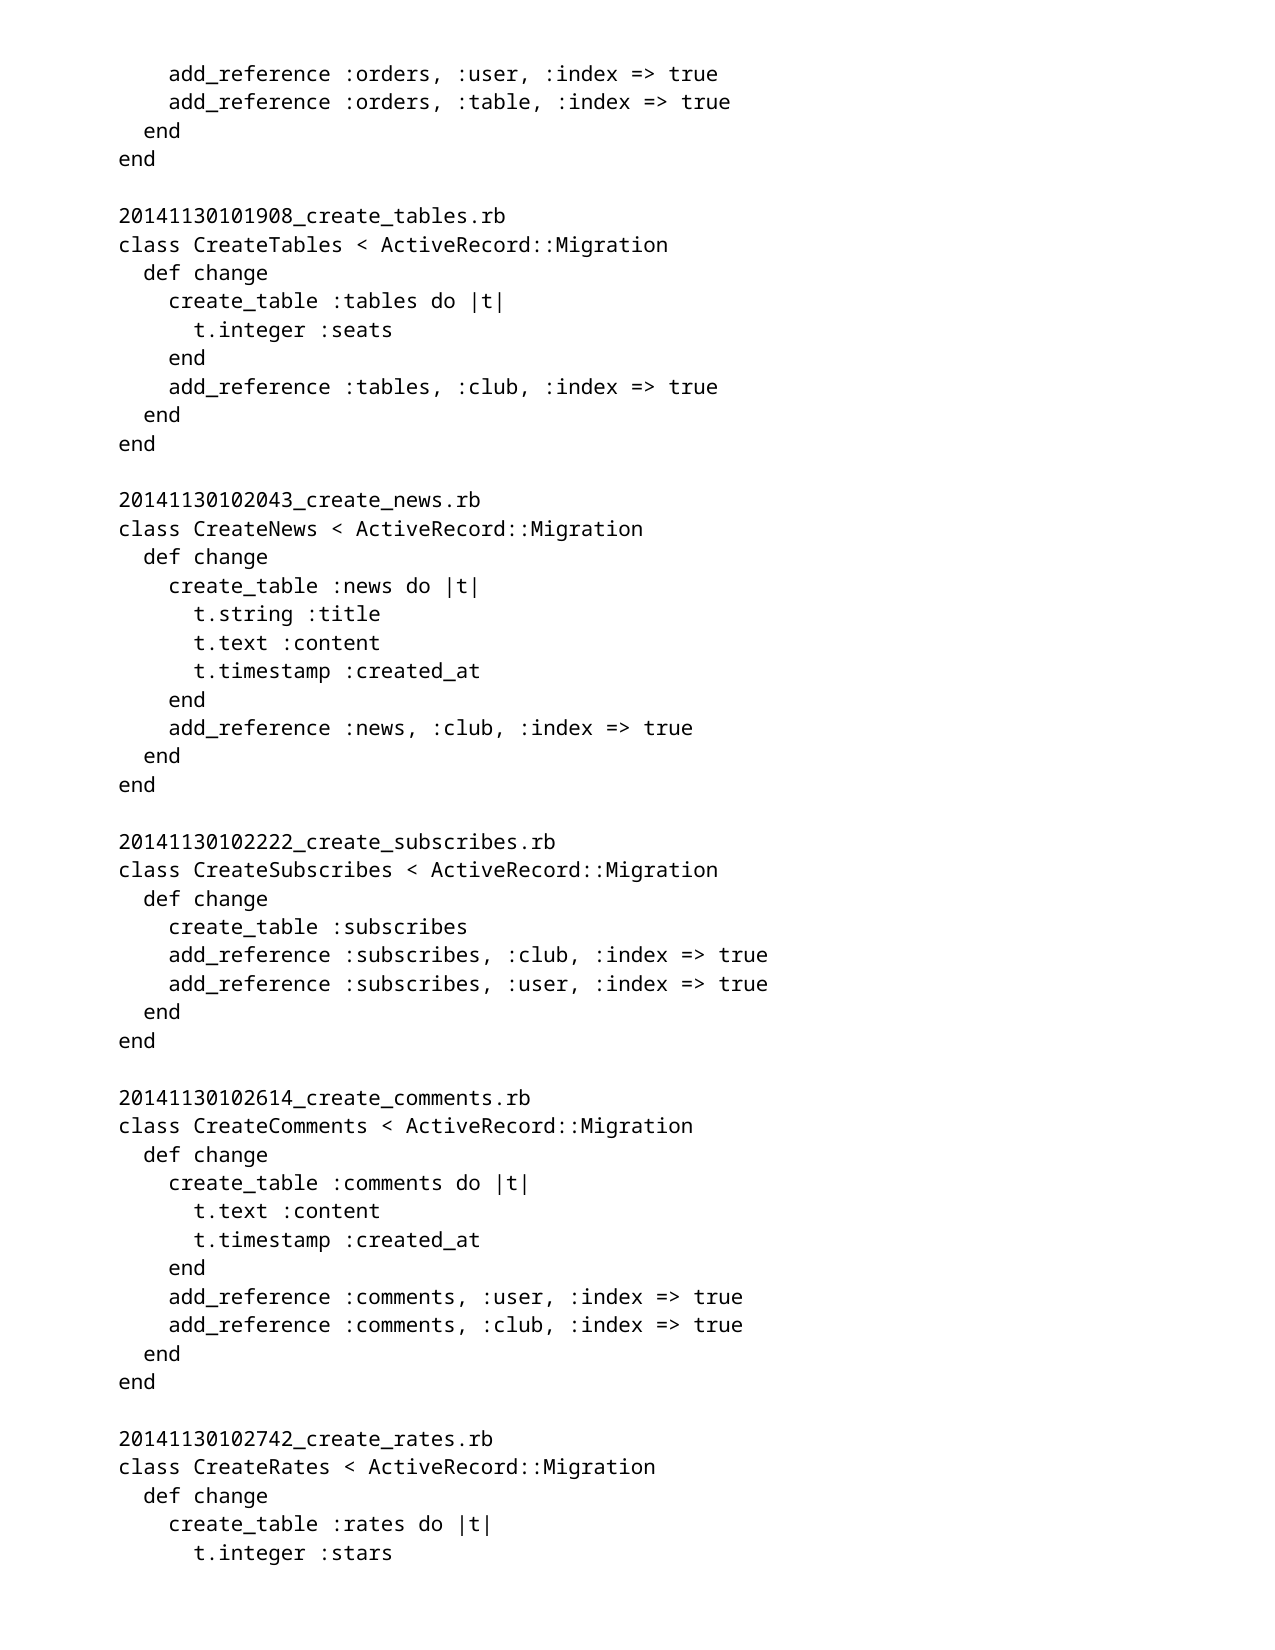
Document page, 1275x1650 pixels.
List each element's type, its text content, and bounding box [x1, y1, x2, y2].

text 20141130102614_create_comments.rb [118, 1083, 1216, 1111]
text class CreateRates < ActiveRecord::Migration [118, 1452, 1216, 1481]
text def change [118, 258, 1216, 287]
text end [118, 144, 1216, 173]
text class CreateComments < ActiveRecord::Migration [118, 1111, 1216, 1140]
text def change [118, 1140, 1216, 1168]
text add_reference :tables, :club, :index => true [118, 372, 1216, 400]
text add_reference :orders, :table, :index => true [118, 87, 1216, 116]
text 20141130102043_create_news.rb [118, 486, 1216, 514]
text end [118, 1026, 1216, 1054]
text t.text :content [118, 1197, 1216, 1225]
text add_reference :comments, :user, :index => true [118, 1282, 1216, 1310]
text end [118, 997, 1216, 1026]
text end [118, 343, 1216, 372]
text def change [118, 1481, 1216, 1509]
text 20141130102222_create_subscribes.rb [118, 827, 1216, 855]
text 20141130102742_create_rates.rb [118, 1424, 1216, 1452]
text t.timestamp :created_at [118, 656, 1216, 685]
text class CreateTables < ActiveRecord::Migration [118, 230, 1216, 258]
text end [118, 1339, 1216, 1367]
text t.text :content [118, 628, 1216, 656]
text def change [118, 884, 1216, 912]
text t.integer :seats [118, 315, 1216, 343]
text end [118, 116, 1216, 144]
text class CreateNews < ActiveRecord::Migration [118, 514, 1216, 542]
text end [118, 742, 1216, 770]
text end [118, 1253, 1216, 1282]
text add_reference :subscribes, :user, :index => true [118, 969, 1216, 997]
text end [118, 429, 1216, 457]
text create_table :subscribes [118, 912, 1216, 941]
text t.integer :stars [118, 1538, 1216, 1566]
text end [118, 1367, 1216, 1396]
text end [118, 685, 1216, 713]
text 20141130101908_create_tables.rb [118, 201, 1216, 230]
text end [118, 770, 1216, 798]
text def change [118, 542, 1216, 571]
text add_reference :comments, :club, :index => true [118, 1310, 1216, 1339]
text add_reference :subscribes, :club, :index => true [118, 941, 1216, 969]
text create_table :tables do |t| [118, 287, 1216, 315]
text create_table :rates do |t| [118, 1509, 1216, 1538]
text t.timestamp :created_at [118, 1225, 1216, 1253]
text create_table :comments do |t| [118, 1168, 1216, 1197]
text create_table :news do |t| [118, 571, 1216, 599]
text t.string :title [118, 599, 1216, 628]
text end [118, 400, 1216, 429]
text add_reference :news, :club, :index => true [118, 713, 1216, 742]
text add_reference :orders, :user, :index => true [118, 59, 1216, 87]
text class CreateSubscribes < ActiveRecord::Migration [118, 855, 1216, 884]
